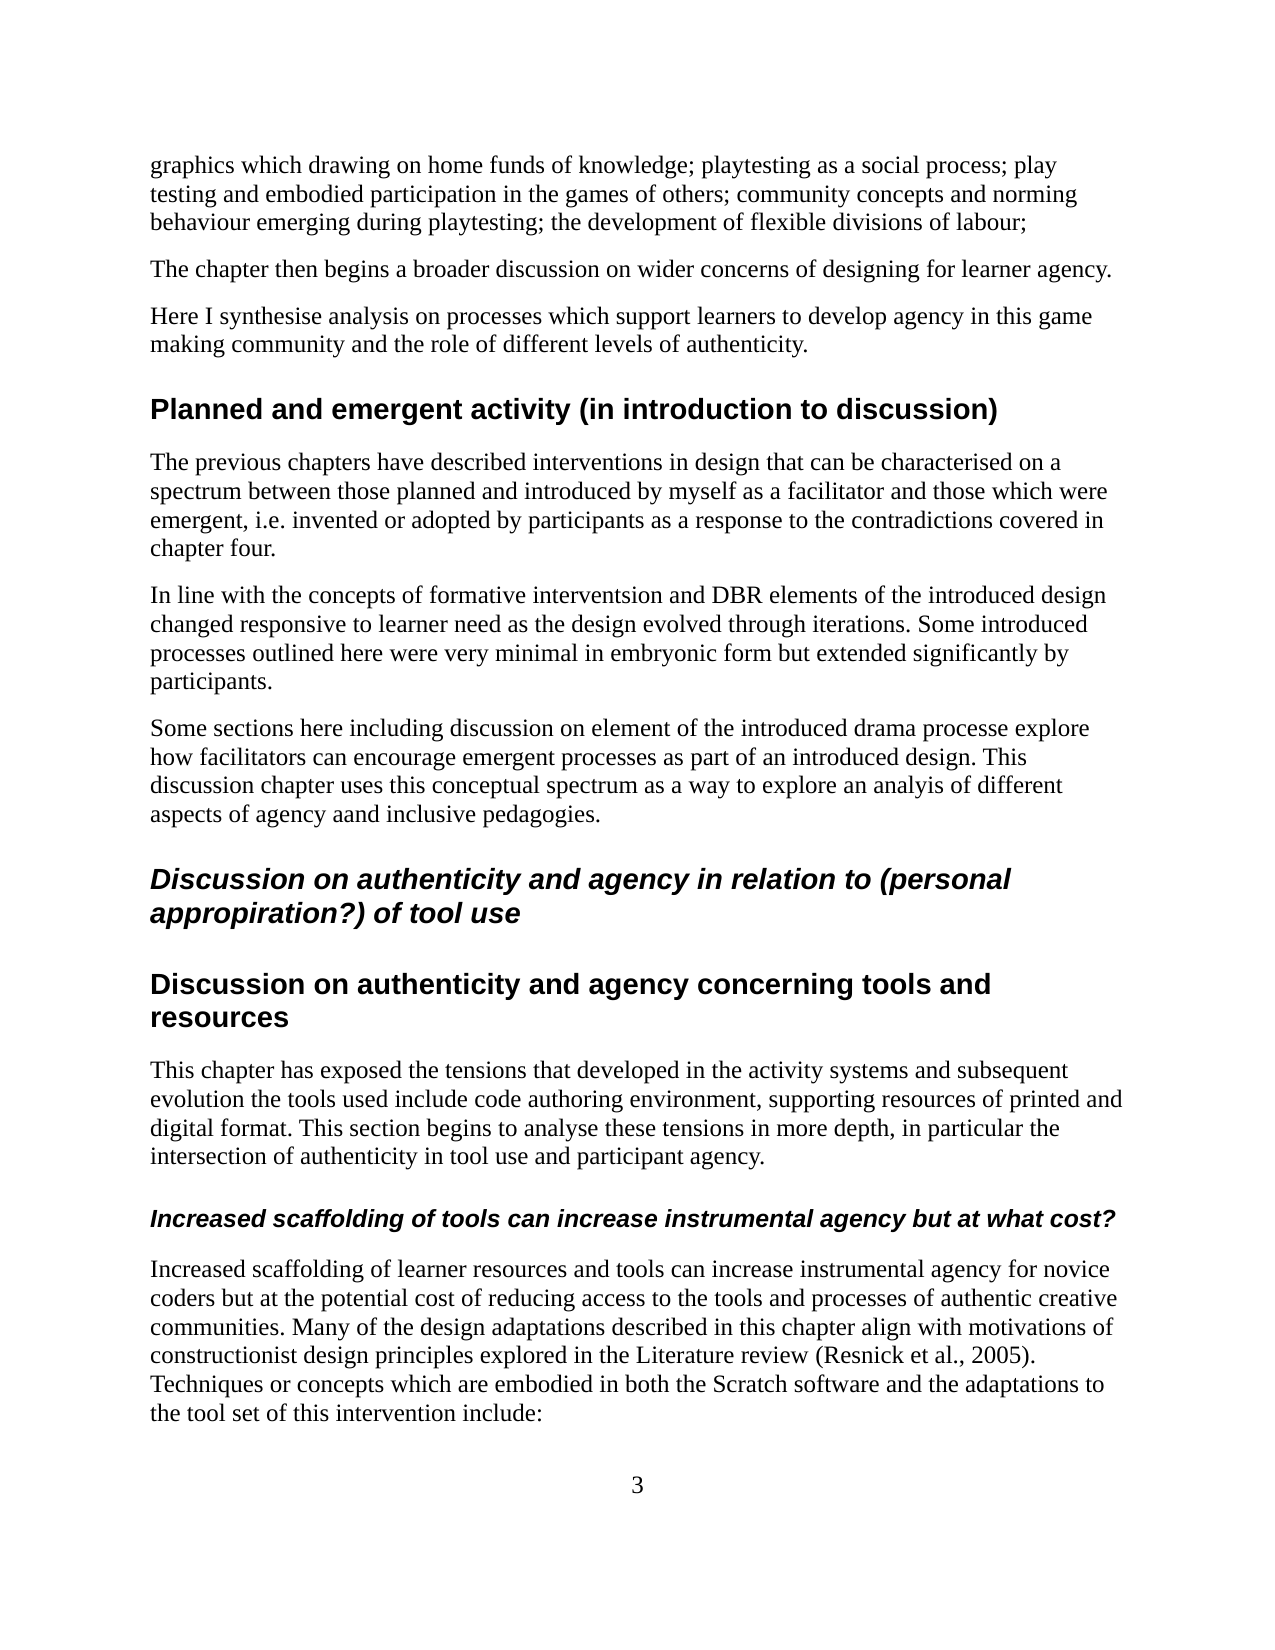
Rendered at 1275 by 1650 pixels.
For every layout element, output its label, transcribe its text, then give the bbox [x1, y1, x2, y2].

text The chapter then begins a broader discussion on wider concerns of designing for learner agency. [150, 254, 1125, 283]
text Here I synthesise analysis on processes which support learners to develop agency in this game making community and the role of different levels of authenticity. [150, 301, 1125, 358]
text The previous chapters have described interventions in design that can be characterised on a spectrum between those planned and introduced by myself as a facilitator and those which were emergent, i.e. invented or adopted by participants as a response to the contradictions covered in chapter four. [150, 447, 1125, 562]
subtitle Discussion on authenticity and agency in relation to (personal appropiration?) of tool use [150, 862, 1125, 929]
subtitle Planned and emergent activity (in introduction to discussion) [150, 392, 1125, 426]
text In line with the concepts of formative interventsion and DBR elements of the introduced design changed responsive to learner need as the design evolved through iterations. Some introduced processes outlined here were very minimal in embryonic form but extended significantly by participants. [150, 580, 1125, 695]
text This chapter has exposed the tensions that developed in the activity systems and subsequent evolution the tools used include code authoring environment, supporting resources of printed and digital format. This section begins to analyse these tensions in more depth, in particular the intersection of authenticity in tool use and participant agency. [150, 1055, 1125, 1170]
subtitle Discussion on authenticity and agency concerning tools and resources [150, 967, 1125, 1034]
text Increased scaffolding of learner resources and tools can increase instrumental agency for novice coders but at the potential cost of reducing access to the tools and processes of authentic creative communities. Many of the design adaptations described in this chapter align with motivations of constructionist design principles explored in the Literature review (Resnick et al., 2005). Techniques or concepts which are embodied in both the Scratch software and the adaptations to the tool set of this intervention include: [150, 1254, 1125, 1427]
text Some sections here including discussion on element of the introduced drama processe explore how facilitators can encourage emergent processes as part of an introduced design. This discussion chapter uses this conceptual spectrum as a way to explore an analyis of different aspects of agency aand inclusive pedagogies. [150, 713, 1125, 828]
subtitle Increased scaffolding of tools can increase instrumental agency but at what cost? [150, 1204, 1125, 1233]
text graphics which drawing on home funds of knowledge; playtesting as a social process; play testing and embodied participation in the games of others; community concepts and norming behaviour emerging during playtesting; the development of flexible divisions of labour; [150, 150, 1125, 236]
